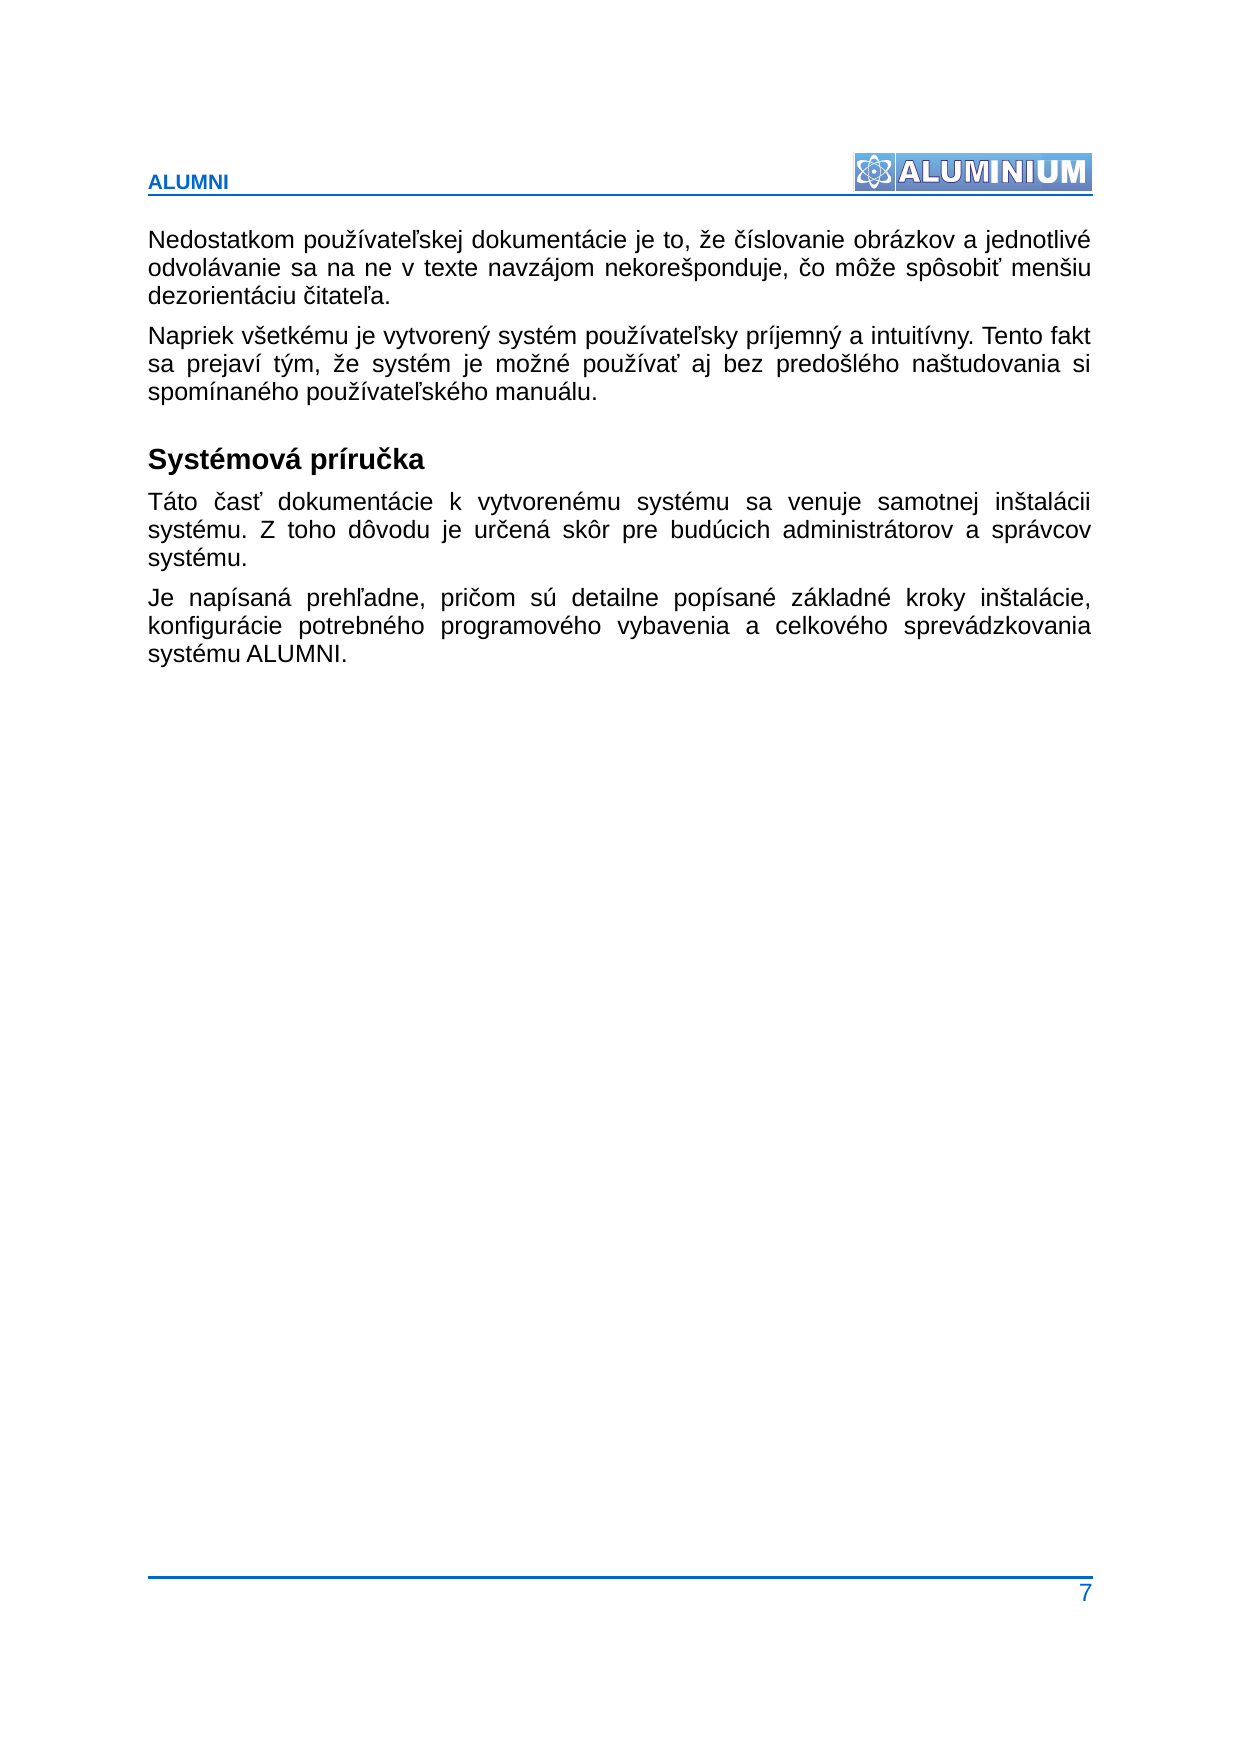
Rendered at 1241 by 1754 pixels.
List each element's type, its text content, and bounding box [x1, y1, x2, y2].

text Táto časť dokumentácie k vytvorenému systému sa venuje samotnej inštalácii systému. Z toho dôvodu je určená skôr pre budúcich administrátorov a správcov systému. [148, 488, 1093, 572]
text Je napísaná prehľadne, pričom sú detailne popísané základné kroky inštalácie, konfigurácie potrebného programového vybavenia a celkového sprevádzkovania systému ALUMNI. [148, 584, 1093, 668]
subtitle Systémová príručka [148, 443, 1093, 476]
text Napriek všetkému je vytvorený systém používateľsky príjemný a intuitívny. Tento fakt sa prejaví tým, že systém je možné používať aj bez predošlého naštudovania si spomínaného používateľského manuálu. [148, 322, 1093, 406]
text Nedostatkom používateľskej dokumentácie je to, že číslovanie obrázkov a jednotlivé odvolávanie sa na ne v texte navzájom nekorešponduje, čo môže spôsobiť menšiu dezorientáciu čitateľa. [148, 226, 1093, 309]
